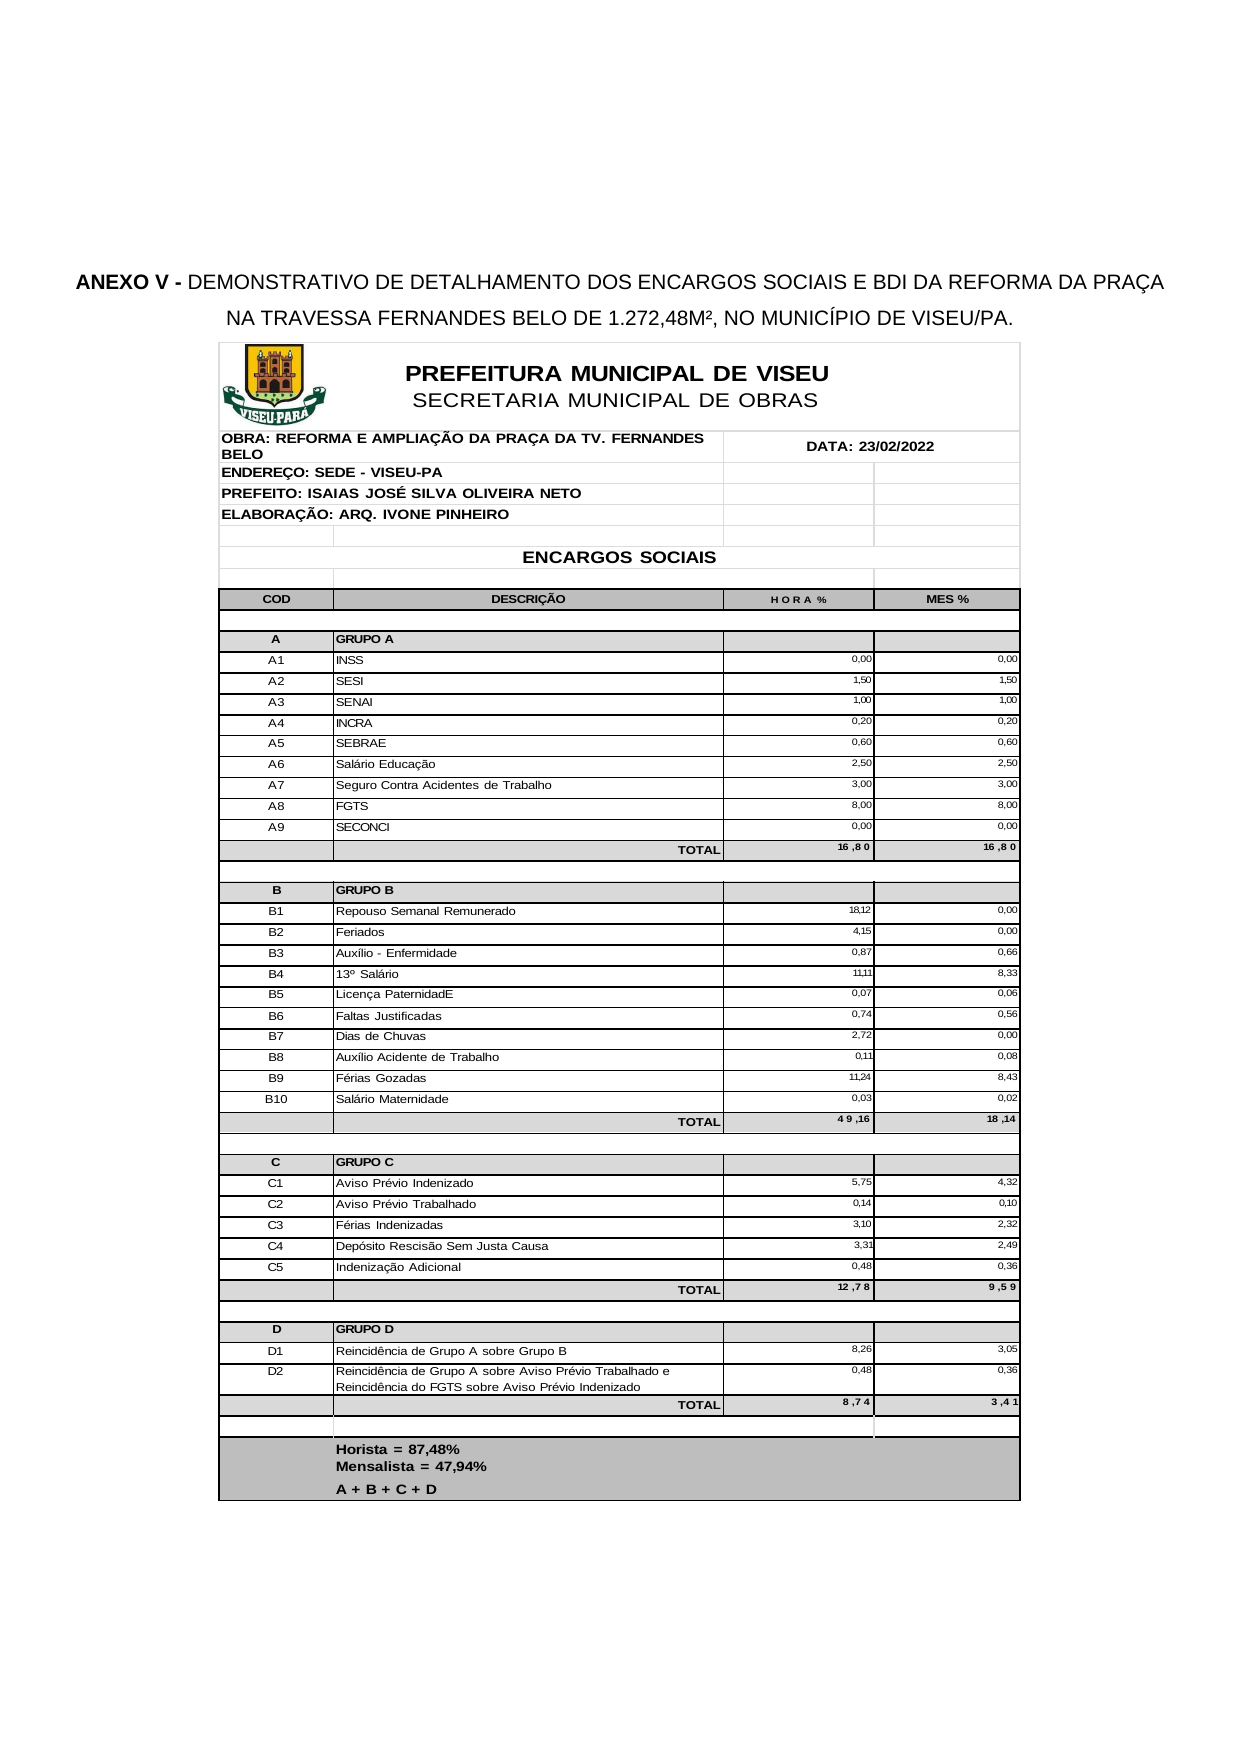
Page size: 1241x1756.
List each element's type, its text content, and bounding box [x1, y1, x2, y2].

table_cell GRUPO B [334, 883, 723, 902]
table_cell DATA: 23/02/2022 [724, 432, 1019, 462]
table_cell [875, 1155, 1019, 1174]
table_cell 4,32 [875, 1176, 1019, 1195]
table_cell SENAI [334, 695, 723, 714]
table_cell 0,20 [724, 716, 873, 735]
table_cell Férias Indenizadas [334, 1218, 723, 1237]
table_cell B4 [220, 967, 333, 986]
table_cell TOTAL [334, 841, 723, 860]
table_cell [724, 632, 873, 651]
table_cell INCRA [334, 716, 723, 735]
table_cell 3,10 [724, 1218, 873, 1237]
table_cell GRUPO C [334, 1155, 723, 1174]
table_cell 5,75 [724, 1176, 873, 1195]
table_cell 8,43 [875, 1071, 1019, 1091]
table_cell C4 [220, 1239, 333, 1258]
table_cell Licença PaternidadE [334, 988, 723, 1007]
table_cell 0,08 [875, 1050, 1019, 1070]
table_cell MES % [875, 590, 1019, 609]
table_cell 2,49 [875, 1239, 1019, 1258]
table_cell GRUPO A [334, 632, 723, 651]
table_cell 0,00 [724, 653, 873, 672]
table_cell [220, 526, 333, 546]
table_cell Reincidência de Grupo A sobre Aviso Prévio Trabalhado e Reincidência do FGTS sobre Aviso Prévio Indenizado [334, 1365, 723, 1394]
table_cell ELABORAÇÃO: ARQ. IVONE PINHEIRO [220, 505, 723, 524]
table_cell FGTS [334, 799, 723, 818]
table_cell [334, 1417, 873, 1436]
table_cell [875, 505, 1019, 524]
table_cell A5 [220, 736, 333, 756]
table_cell 0,00 [875, 820, 1019, 839]
table_cell [220, 1281, 333, 1300]
table_header PREFEITURA MUNICIPAL DE VISEU SECRETARIA MUNICIPAL DE OBRAS [220, 343, 1019, 430]
table_cell A9 [220, 820, 333, 839]
table_cell B6 [220, 1008, 333, 1028]
table_cell B5 [220, 988, 333, 1007]
table_cell 8,33 [875, 967, 1019, 986]
table_cell B7 [220, 1030, 333, 1049]
table_cell D1 [220, 1343, 333, 1363]
table_cell 0,60 [724, 736, 873, 756]
table_cell TOTAL [334, 1113, 723, 1132]
table_cell [724, 1323, 873, 1342]
table_cell 0,36 [875, 1365, 1019, 1394]
table_cell [875, 569, 1019, 588]
table_cell 1,50 [875, 674, 1019, 693]
table_cell [875, 883, 1019, 902]
table_cell 0,00 [875, 653, 1019, 672]
table_cell 0,20 [875, 716, 1019, 735]
table_cell B2 [220, 925, 333, 944]
table_cell Salário Educação [334, 757, 723, 777]
table_cell Salário Maternidade [334, 1092, 723, 1112]
table_cell B10 [220, 1092, 333, 1112]
table_cell 4,15 [724, 925, 873, 944]
table_cell [220, 1134, 1019, 1153]
table_cell [220, 1113, 333, 1132]
table_cell B3 [220, 946, 333, 965]
table_cell [220, 862, 1019, 881]
table_cell 8,00 [724, 799, 873, 818]
table_cell A3 [220, 695, 333, 714]
table_cell 2,50 [875, 757, 1019, 777]
table_cell 13º Salário [334, 967, 723, 986]
table_cell Férias Gozadas [334, 1071, 723, 1091]
table_cell 2,32 [875, 1218, 1019, 1237]
table_cell 0,48 [724, 1260, 873, 1279]
table_cell SESI [334, 674, 723, 693]
table_cell [220, 841, 333, 860]
table_cell [220, 1302, 1019, 1321]
table_cell Repouso Semanal Remunerado [334, 904, 723, 923]
table_cell A7 [220, 778, 333, 798]
table_cell 16 ,8 0 [724, 841, 873, 860]
table_cell B8 [220, 1050, 333, 1070]
table_cell [334, 526, 723, 546]
table_cell [724, 883, 873, 902]
table_cell 3,00 [724, 778, 873, 798]
table_cell Horista = 87,48% Mensalista = 47,94% A + B + C + D [220, 1438, 1019, 1500]
table_cell 0,00 [875, 904, 1019, 923]
table_cell Aviso Prévio Trabalhado [334, 1197, 723, 1216]
table_cell 0,06 [875, 988, 1019, 1007]
table_cell C1 [220, 1176, 333, 1195]
table_cell PREFEITO: ISAIAS JOSÉ SILVA OLIVEIRA NETO [220, 484, 723, 504]
table_cell Aviso Prévio Indenizado [334, 1176, 723, 1195]
table_cell [334, 569, 873, 588]
table_cell 1,00 [724, 695, 873, 714]
table_cell 0,36 [875, 1260, 1019, 1279]
table_cell 0,10 [875, 1197, 1019, 1216]
table_cell 0,11 [724, 1050, 873, 1070]
table_cell C3 [220, 1218, 333, 1237]
table_cell 0,56 [875, 1008, 1019, 1028]
table_cell 0,74 [724, 1008, 873, 1028]
table_cell A4 [220, 716, 333, 735]
table_cell A2 [220, 674, 333, 693]
table_cell Reincidência de Grupo A sobre Grupo B [334, 1343, 723, 1363]
table_cell [220, 1396, 333, 1415]
table_cell 9 ,5 9 [875, 1281, 1019, 1300]
table_cell C5 [220, 1260, 333, 1279]
table_cell 11,24 [724, 1071, 873, 1091]
table_cell 8,00 [875, 799, 1019, 818]
table_cell 0,07 [724, 988, 873, 1007]
table_cell D [220, 1323, 333, 1342]
table_cell A8 [220, 799, 333, 818]
table_cell Auxílio - Enfermidade [334, 946, 723, 965]
table_cell 1,50 [724, 674, 873, 693]
table_cell [724, 505, 873, 524]
table_cell 4 9 ,16 [724, 1113, 873, 1132]
table_cell C [220, 1155, 333, 1174]
table_cell [220, 611, 1019, 630]
table_cell COD [220, 590, 333, 609]
table_cell [875, 484, 1019, 504]
table_cell 0,66 [875, 946, 1019, 965]
text ANEXO V - DEMONSTRATIVO DE DETALHAMENTO DOS ENCARGOS SOCIAIS E BDI DA REFORMA DA PRAÇA NA TRAVESSA FERNANDES BELO DE 1.272,48M², NO MUNICÍPIO DE VISEU/PA. [75, 269, 1166, 329]
table_cell Auxílio Acidente de Trabalho [334, 1050, 723, 1070]
table_cell [724, 484, 873, 504]
table_cell A [220, 632, 333, 651]
table_cell 16 ,8 0 [875, 841, 1019, 860]
table_cell A1 [220, 653, 333, 672]
table_cell [875, 1417, 1019, 1436]
table_cell OBRA: REFORMA E AMPLIAÇÃO DA PRAÇA DA TV. FERNANDES BELO [220, 432, 723, 462]
table_cell 8,26 [724, 1343, 873, 1363]
table_cell 0,14 [724, 1197, 873, 1216]
table_cell 3,31 [724, 1239, 873, 1258]
table_cell 3,00 [875, 778, 1019, 798]
table_cell 12 ,7 8 [724, 1281, 873, 1300]
table_cell 8 ,7 4 [724, 1396, 873, 1415]
table_cell 0,60 [875, 736, 1019, 756]
table_cell Depósito Rescisão Sem Justa Causa [334, 1239, 723, 1258]
table_cell 3,05 [875, 1343, 1019, 1363]
table_cell 11,11 [724, 967, 873, 986]
table_cell GRUPO D [334, 1323, 723, 1342]
table_cell TOTAL [334, 1396, 723, 1415]
table_cell [724, 463, 873, 483]
table_cell B9 [220, 1071, 333, 1091]
table_cell 2,50 [724, 757, 873, 777]
table_cell TOTAL [334, 1281, 723, 1300]
table_cell ENCARGOS SOCIAIS [220, 547, 1019, 567]
table_cell 0,48 [724, 1365, 873, 1394]
table_cell B1 [220, 904, 333, 923]
table_cell 1,00 [875, 695, 1019, 714]
table_cell 2,72 [724, 1030, 873, 1049]
table_cell 0,00 [724, 820, 873, 839]
table_cell DESCRIÇÃO [334, 590, 723, 609]
table_cell B [220, 883, 333, 902]
table_cell 3 ,4 1 [875, 1396, 1019, 1415]
table_cell [875, 526, 1019, 546]
table_cell 0,03 [724, 1092, 873, 1112]
table_cell A6 [220, 757, 333, 777]
table_cell 18,12 [724, 904, 873, 923]
table_cell [724, 1155, 873, 1174]
table_cell [220, 569, 333, 588]
table_cell Faltas Justificadas [334, 1008, 723, 1028]
table_cell D2 [220, 1365, 333, 1394]
table_cell 0,00 [875, 1030, 1019, 1049]
table_cell INSS [334, 653, 723, 672]
table_cell SECONCI [334, 820, 723, 839]
table_cell ENDEREÇO: SEDE - VISEU-PA [220, 463, 723, 483]
table_cell C2 [220, 1197, 333, 1216]
table_cell [875, 632, 1019, 651]
table_cell 0,00 [875, 925, 1019, 944]
table_cell Feriados [334, 925, 723, 944]
table_cell Dias de Chuvas [334, 1030, 723, 1049]
table_cell Indenização Adicional [334, 1260, 723, 1279]
table_cell Seguro Contra Acidentes de Trabalho [334, 778, 723, 798]
table_cell H O R A % [724, 590, 873, 609]
table_cell SEBRAE [334, 736, 723, 756]
table_cell 18 ,14 [875, 1113, 1019, 1132]
table_cell 0,87 [724, 946, 873, 965]
table_cell [220, 1417, 333, 1436]
table_cell 0,02 [875, 1092, 1019, 1112]
table_cell [875, 1323, 1019, 1342]
table_cell [875, 463, 1019, 483]
table_cell [724, 526, 873, 546]
